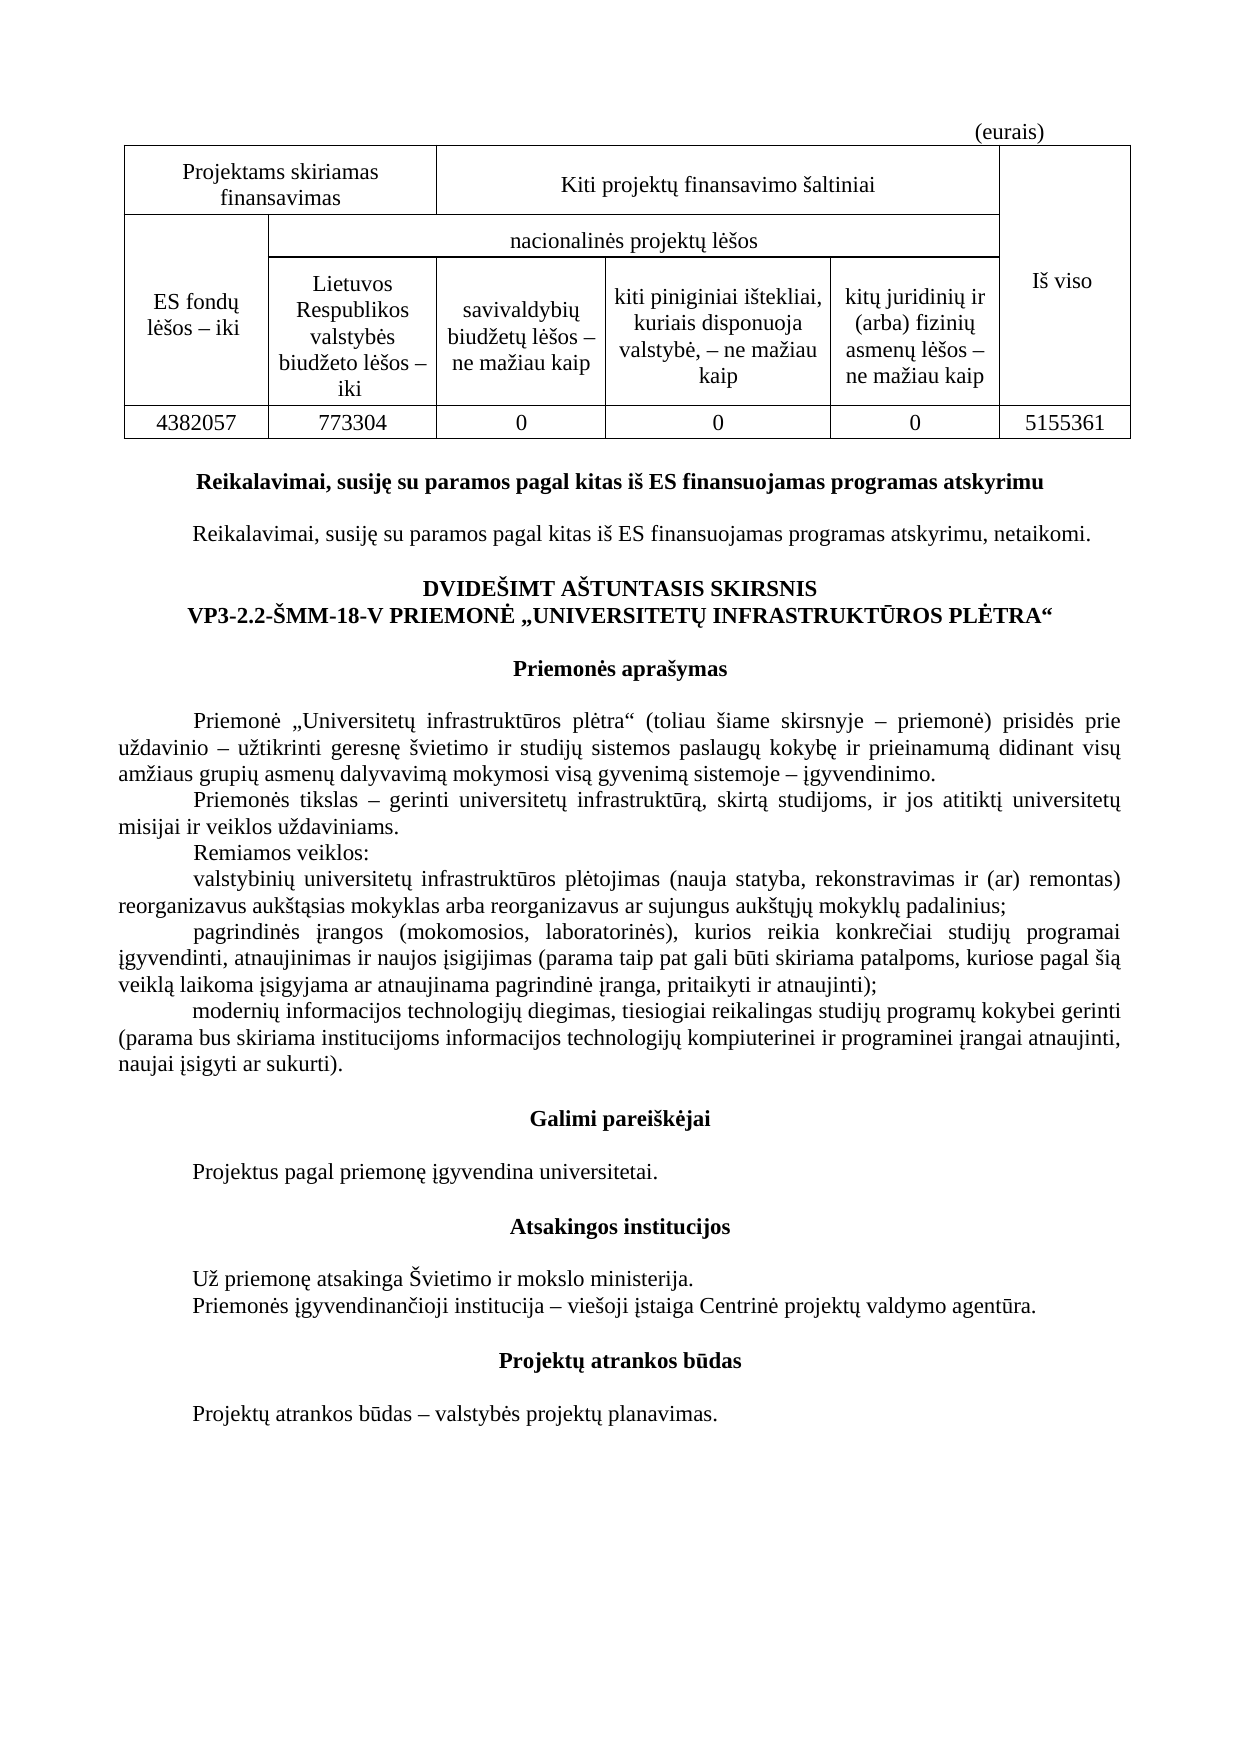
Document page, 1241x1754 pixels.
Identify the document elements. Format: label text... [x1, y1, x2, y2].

table_cell ES fondų lėšos – iki [125, 215, 268, 405]
table_cell kiti piniginiai ištekliai, kuriais disponuoja valstybė, – ne mažiau kaip [606, 258, 830, 405]
text DVIDEŠIMT AŠTUNTASIS SKIRSNIS [118, 576, 1122, 602]
text Priemonė „Universitetų infrastruktūros plėtra“ (toliau šiame skirsnyje – priemonė) prisidės prie uždavinio – užtikrinti geresnę švietimo ir studijų sistemos paslaugų kokybę ir prieinamumą didinant visų amžiaus grupių asmenų dalyvavimą mokymosi visą gyvenimą sistemoje – įgyvendinimo. [118, 707, 1122, 786]
table_header Projektams skiriamas finansavimas [125, 146, 436, 214]
table_cell Lietuvos Respublikos valstybės biudžeto lėšos – iki [269, 258, 436, 405]
table_cell 0 [831, 406, 999, 438]
table_cell 773304 [269, 406, 436, 438]
text Priemonės įgyvendinančioji institucija – viešoji įstaiga Centrinė projektų valdymo agentūra. [118, 1292, 1122, 1318]
table_cell 4382057 [125, 406, 268, 438]
text Priemonės aprašymas [118, 654, 1122, 681]
text VP3-2.2-ŠMM-18-V PRIEMONĖ „UNIVERSITETŲ INFRASTRUKTŪROS PLĖTRA“ [118, 602, 1122, 628]
table_cell kitų juridinių ir (arba) fizinių asmenų lėšos – ne mažiau kaip [831, 258, 999, 405]
table_cell nacionalinės projektų lėšos [269, 215, 999, 256]
text Remiamos veiklos: [118, 839, 1122, 865]
text (eurais) [974, 118, 1122, 144]
text Projektus pagal priemonę įgyvendina universitetai. [118, 1158, 1122, 1184]
table_header Iš viso [1000, 146, 1130, 405]
text Projektų atrankos būdas – valstybės projektų planavimas. [118, 1400, 1122, 1426]
text Reikalavimai, susiję su paramos pagal kitas iš ES finansuojamas programas atskyrimu, netaikomi. [118, 520, 1122, 547]
table_cell 5155361 [1000, 406, 1130, 438]
table_cell 0 [437, 406, 605, 438]
table_cell 0 [606, 406, 830, 438]
text Projektų atrankos būdas [118, 1347, 1122, 1373]
table_cell savivaldybių biudžetų lėšos – ne mažiau kaip [437, 258, 605, 405]
text Už priemonę atsakinga Švietimo ir mokslo ministerija. [118, 1266, 1122, 1292]
text pagrindinės įrangos (mokomosios, laboratorinės), kurios reikia konkrečiai studijų programai įgyvendinti, atnaujinimas ir naujos įsigijimas (parama taip pat gali būti skiriama patalpoms, kuriose pagal šią veiklą laikoma įsigyjama ar atnaujinama pagrindinė įranga, pritaikyti ir atnaujinti); [118, 918, 1122, 997]
text Reikalavimai, susiję su paramos pagal kitas iš ES finansuojamas programas atskyrimu [118, 468, 1122, 494]
text Priemonės tikslas – gerinti universitetų infrastruktūrą, skirtą studijoms, ir jos atitiktį universitetų misijai ir veiklos uždaviniams. [118, 786, 1122, 839]
text valstybinių universitetų infrastruktūros plėtojimas (nauja statyba, rekonstravimas ir (ar) remontas) reorganizavus aukštąsias mokyklas arba reorganizavus ar sujungus aukštųjų mokyklų padalinius; [118, 865, 1122, 918]
table_header Kiti projektų finansavimo šaltiniai [437, 146, 999, 214]
text Atsakingos institucijos [118, 1213, 1122, 1239]
text modernių informacijos technologijų diegimas, tiesiogiai reikalingas studijų programų kokybei gerinti (parama bus skiriama institucijoms informacijos technologijų kompiuterinei ir programinei įrangai atnaujinti, naujai įsigyti ar sukurti). [118, 997, 1122, 1076]
text Galimi pareiškėjai [118, 1105, 1122, 1131]
